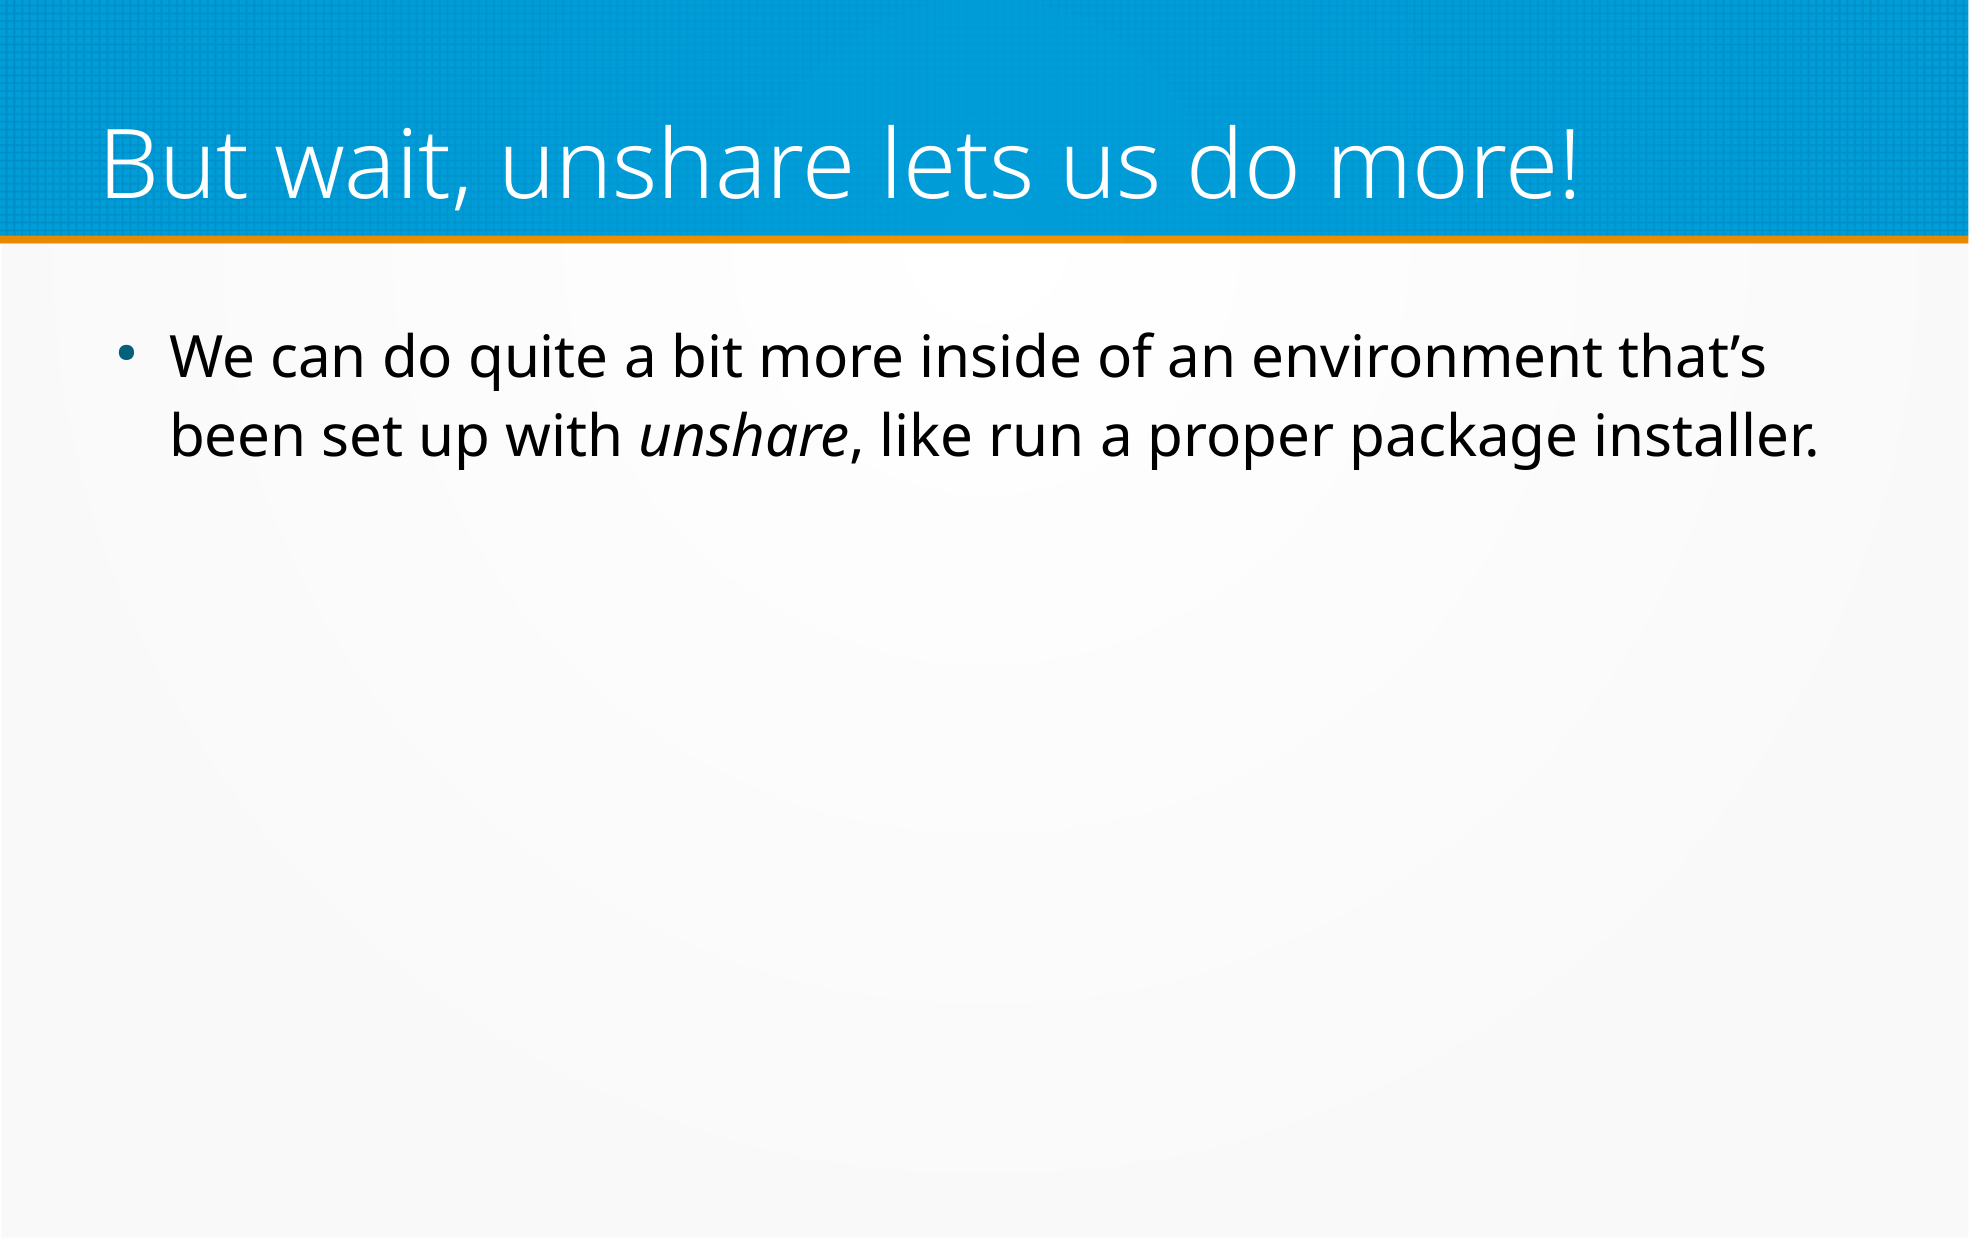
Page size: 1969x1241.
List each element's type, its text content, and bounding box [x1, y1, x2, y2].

title But wait, unshare lets us do more! [98, 19, 1870, 227]
list We can do quite a bit more inside of an environment that’s been set up with unshare, like run a proper package installer. [98, 315, 1861, 1081]
picture [0, 236, 1969, 1241]
